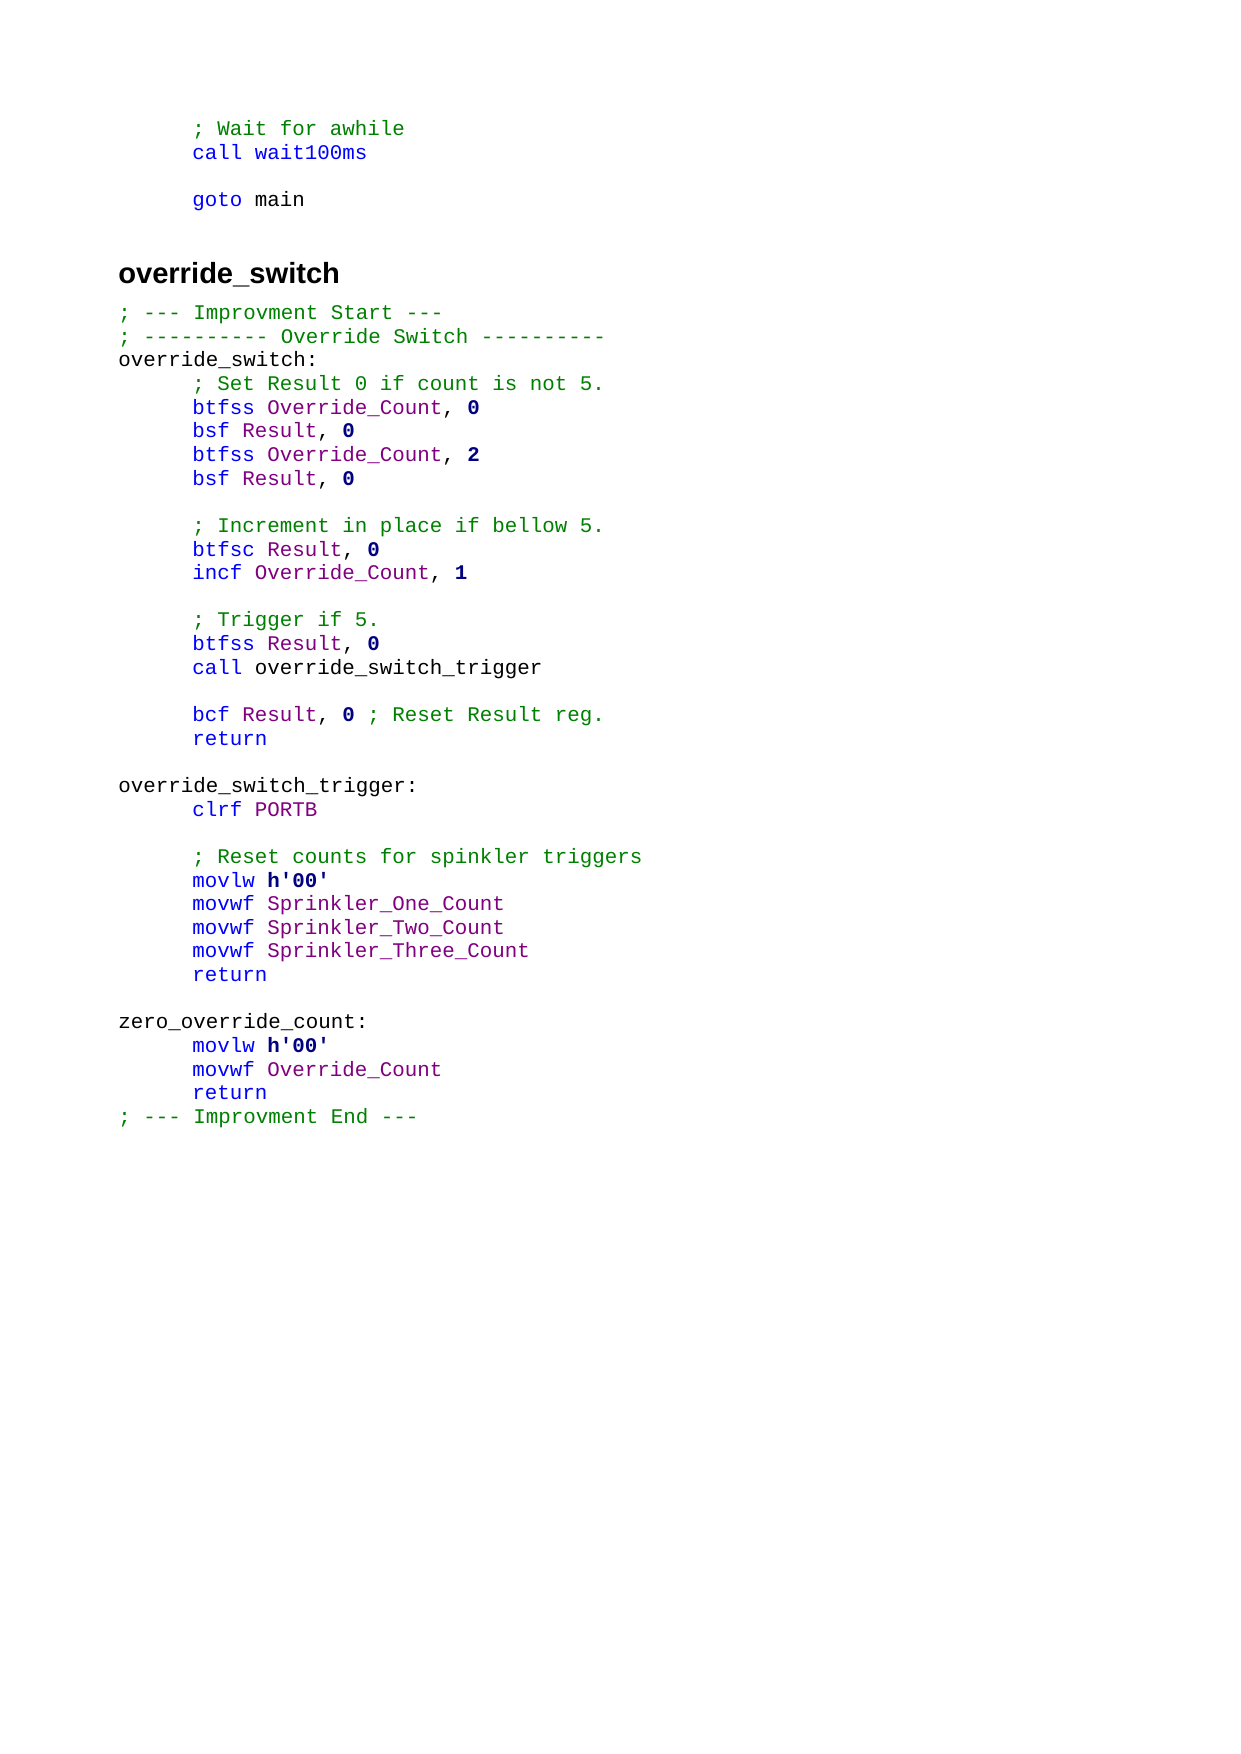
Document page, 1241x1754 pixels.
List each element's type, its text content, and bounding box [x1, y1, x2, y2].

text incf Override_Count, 1 [118, 562, 1122, 586]
text ; Increment in place if bellow 5. [118, 515, 1122, 538]
text ; Wait for awhile [118, 118, 1122, 142]
text bcf Result, 0 ; Reset Result reg. [118, 704, 1122, 728]
text ; Set Result 0 if count is not 5. [118, 373, 1122, 397]
text movlw h'00' [118, 1035, 1122, 1059]
text btfss Override_Count, 2 [118, 444, 1122, 468]
subtitle override_switch [118, 256, 1122, 289]
text movwf Sprinkler_One_Count [118, 893, 1122, 917]
text return [118, 964, 1122, 988]
text bsf Result, 0 [118, 468, 1122, 491]
text movlw h'00' [118, 869, 1122, 893]
text return [118, 1082, 1122, 1106]
text zero_override_count: [118, 1011, 1122, 1035]
text override_switch_trigger: [118, 775, 1122, 799]
text call wait100ms [118, 142, 1122, 165]
text movwf Sprinkler_Two_Count [118, 917, 1122, 941]
text btfss Override_Count, 0 [118, 397, 1122, 420]
text btfsc Result, 0 [118, 538, 1122, 562]
text clrf PORTB [118, 799, 1122, 822]
text ; --- Improvment Start --- [118, 302, 1122, 326]
text btfss Result, 0 [118, 633, 1122, 657]
text bsf Result, 0 [118, 420, 1122, 444]
text call override_switch_trigger [118, 657, 1122, 680]
text return [118, 728, 1122, 751]
text goto main [118, 189, 1122, 213]
text movwf Sprinkler_Three_Count [118, 941, 1122, 964]
text movwf Override_Count [118, 1059, 1122, 1082]
text ; ---------- Override Switch ---------- [118, 326, 1122, 349]
text ; --- Improvment End --- [118, 1106, 1122, 1130]
text ; Reset counts for spinkler triggers [118, 846, 1122, 869]
text ; Trigger if 5. [118, 609, 1122, 633]
text override_switch: [118, 349, 1122, 373]
